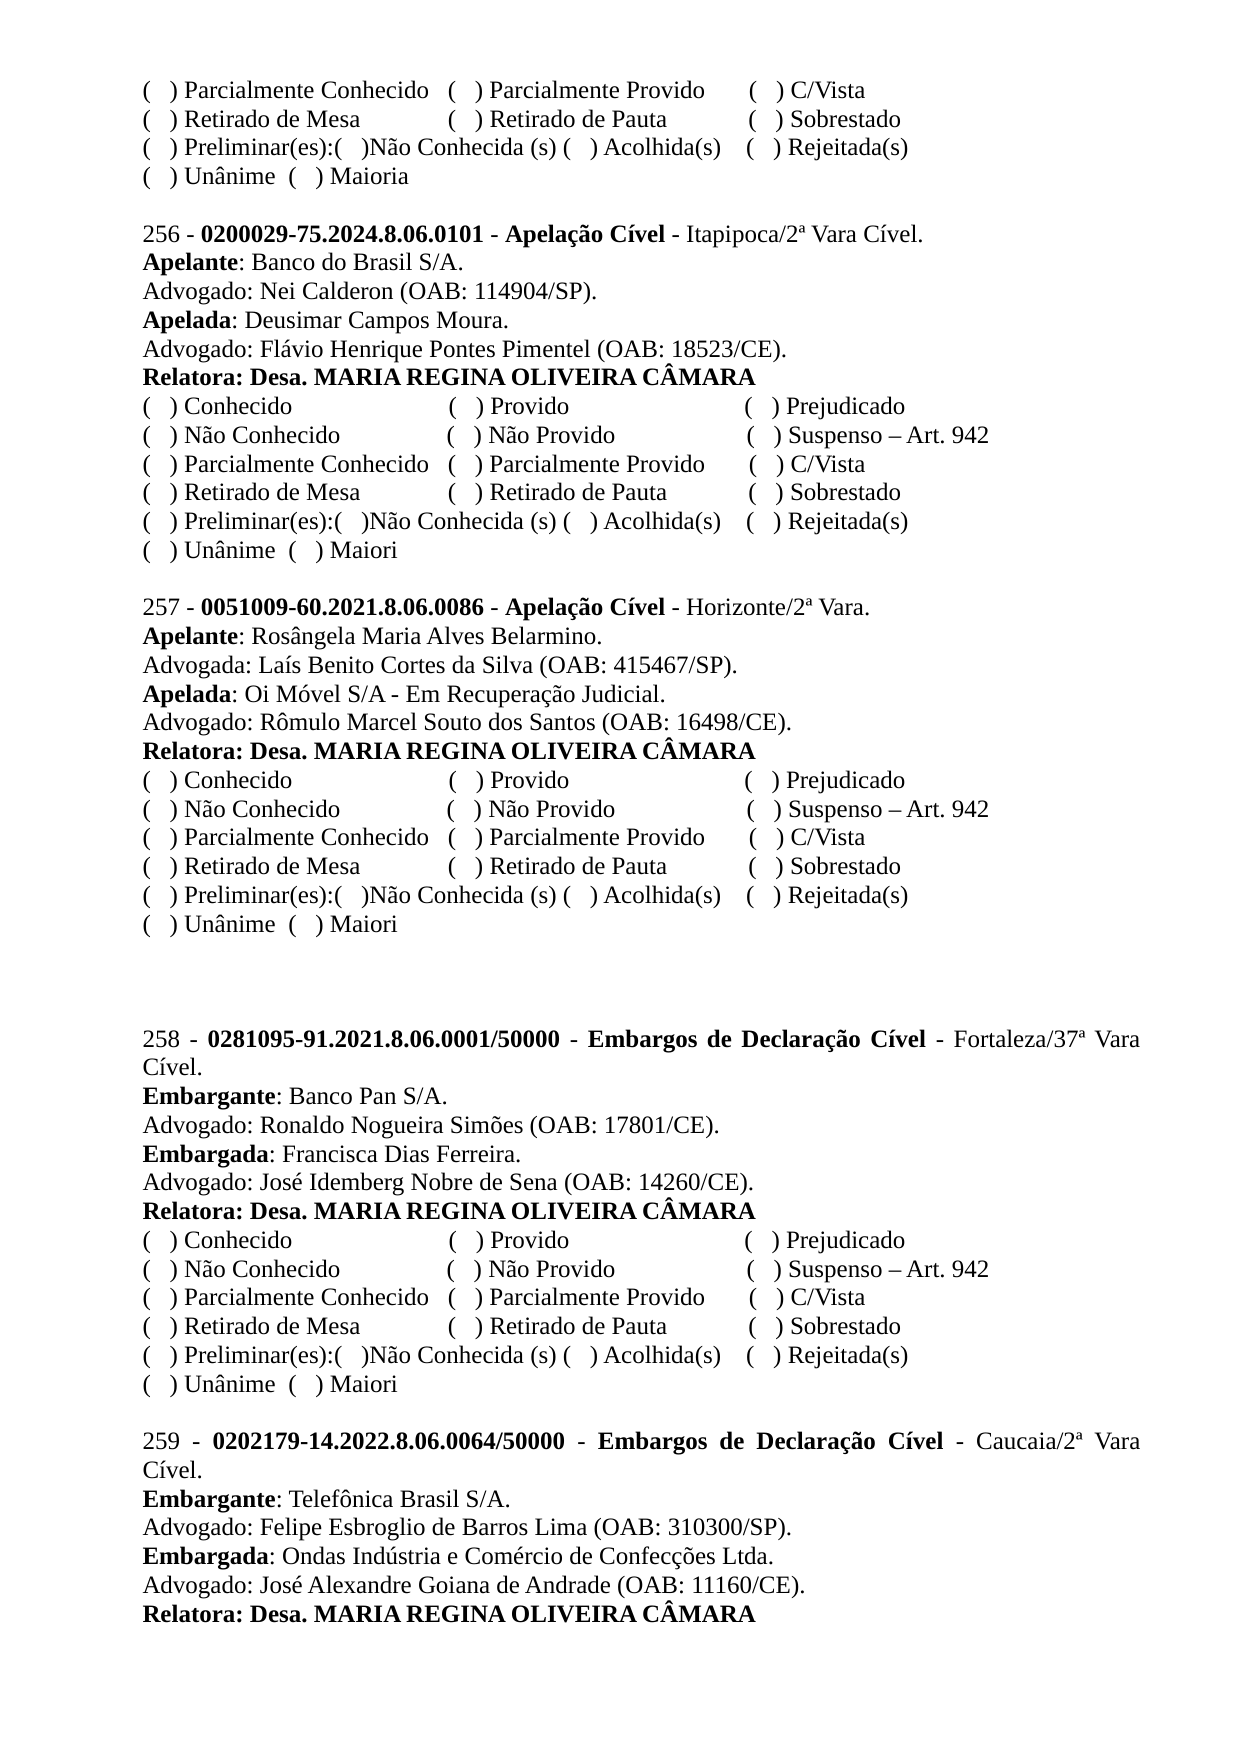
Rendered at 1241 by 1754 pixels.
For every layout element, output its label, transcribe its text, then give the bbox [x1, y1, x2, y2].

text ( ) Conhecido ( ) Provido ( ) Prejudicado [142, 765, 1141, 794]
text ( ) Unânime ( ) Maioria [142, 161, 1158, 190]
text Advogado: Felipe Esbroglio de Barros Lima (OAB: 310300/SP). [142, 1512, 1141, 1541]
text ( ) Retirado de Mesa ( ) Retirado de Pauta ( ) Sobrestado [142, 1311, 1158, 1340]
text 257 - 0051009-60.2021.8.06.0086 - Apelação Cível - Horizonte/2ª Vara. [142, 592, 1141, 621]
text Relatora: Desa. MARIA REGINA OLIVEIRA CÂMARA [142, 362, 1141, 391]
text ( ) Conhecido ( ) Provido ( ) Prejudicado [142, 1225, 1141, 1254]
text ( ) Não Conhecido ( ) Não Provido ( ) Suspenso – Art. 942 [142, 420, 1158, 449]
text Apelada: Oi Móvel S/A - Em Recuperação Judicial. [142, 679, 1141, 707]
text Advogado: Flávio Henrique Pontes Pimentel (OAB: 18523/CE). [142, 334, 1141, 362]
text ( ) Parcialmente Conhecido ( ) Parcialmente Provido ( ) C/Vista [142, 75, 1158, 104]
text Apelante: Rosângela Maria Alves Belarmino. [142, 621, 1141, 650]
text ( ) Retirado de Mesa ( ) Retirado de Pauta ( ) Sobrestado [142, 477, 1158, 506]
text ( ) Parcialmente Conhecido ( ) Parcialmente Provido ( ) C/Vista [142, 1282, 1158, 1311]
text ( ) Unânime ( ) Maiori [142, 909, 1158, 937]
text Relatora: Desa. MARIA REGINA OLIVEIRA CÂMARA [142, 1196, 1141, 1225]
text Embargante: Telefônica Brasil S/A. [142, 1484, 1141, 1512]
text 256 - 0200029-75.2024.8.06.0101 - Apelação Cível - Itapipoca/2ª Vara Cível. [142, 219, 1141, 247]
text ( ) Não Conhecido ( ) Não Provido ( ) Suspenso – Art. 942 [142, 794, 1158, 822]
text ( ) Preliminar(es):( )Não Conhecida (s) ( ) Acolhida(s) ( ) Rejeitada(s) [142, 1340, 1158, 1369]
text Relatora: Desa. MARIA REGINA OLIVEIRA CÂMARA [142, 736, 1141, 765]
text Advogado: Ronaldo Nogueira Simões (OAB: 17801/CE). [142, 1110, 1141, 1139]
text 258 - 0281095-91.2021.8.06.0001/50000 - Embargos de Declaração Cível - Fortaleza/37ª Vara Cível. [142, 1024, 1141, 1081]
text ( ) Conhecido ( ) Provido ( ) Prejudicado [142, 391, 1141, 420]
text 259 - 0202179-14.2022.8.06.0064/50000 - Embargos de Declaração Cível - Caucaia/2ª Vara Cível. [142, 1426, 1141, 1484]
text Advogado: Rômulo Marcel Souto dos Santos (OAB: 16498/CE). [142, 707, 1141, 736]
text Embargante: Banco Pan S/A. [142, 1081, 1141, 1110]
text Advogado: José Idemberg Nobre de Sena (OAB: 14260/CE). [142, 1167, 1141, 1196]
text Advogada: Laís Benito Cortes da Silva (OAB: 415467/SP). [142, 650, 1141, 679]
text ( ) Parcialmente Conhecido ( ) Parcialmente Provido ( ) C/Vista [142, 822, 1158, 851]
text Relatora: Desa. MARIA REGINA OLIVEIRA CÂMARA [142, 1599, 1141, 1627]
text Apelante: Banco do Brasil S/A. [142, 247, 1141, 276]
text ( ) Preliminar(es):( )Não Conhecida (s) ( ) Acolhida(s) ( ) Rejeitada(s) [142, 506, 1158, 535]
text Embargada: Francisca Dias Ferreira. [142, 1139, 1141, 1167]
text ( ) Preliminar(es):( )Não Conhecida (s) ( ) Acolhida(s) ( ) Rejeitada(s) [142, 880, 1158, 909]
text ( ) Unânime ( ) Maiori [142, 535, 1158, 564]
text Advogado: José Alexandre Goiana de Andrade (OAB: 11160/CE). [142, 1570, 1141, 1599]
text Apelada: Deusimar Campos Moura. [142, 305, 1141, 334]
text Embargada: Ondas Indústria e Comércio de Confecções Ltda. [142, 1541, 1141, 1570]
text ( ) Parcialmente Conhecido ( ) Parcialmente Provido ( ) C/Vista [142, 449, 1158, 477]
text Advogado: Nei Calderon (OAB: 114904/SP). [142, 276, 1141, 305]
text ( ) Unânime ( ) Maiori [142, 1369, 1158, 1397]
text ( ) Não Conhecido ( ) Não Provido ( ) Suspenso – Art. 942 [142, 1254, 1158, 1282]
text ( ) Preliminar(es):( )Não Conhecida (s) ( ) Acolhida(s) ( ) Rejeitada(s) [142, 132, 1158, 161]
text ( ) Retirado de Mesa ( ) Retirado de Pauta ( ) Sobrestado [142, 104, 1158, 132]
text ( ) Retirado de Mesa ( ) Retirado de Pauta ( ) Sobrestado [142, 851, 1158, 880]
